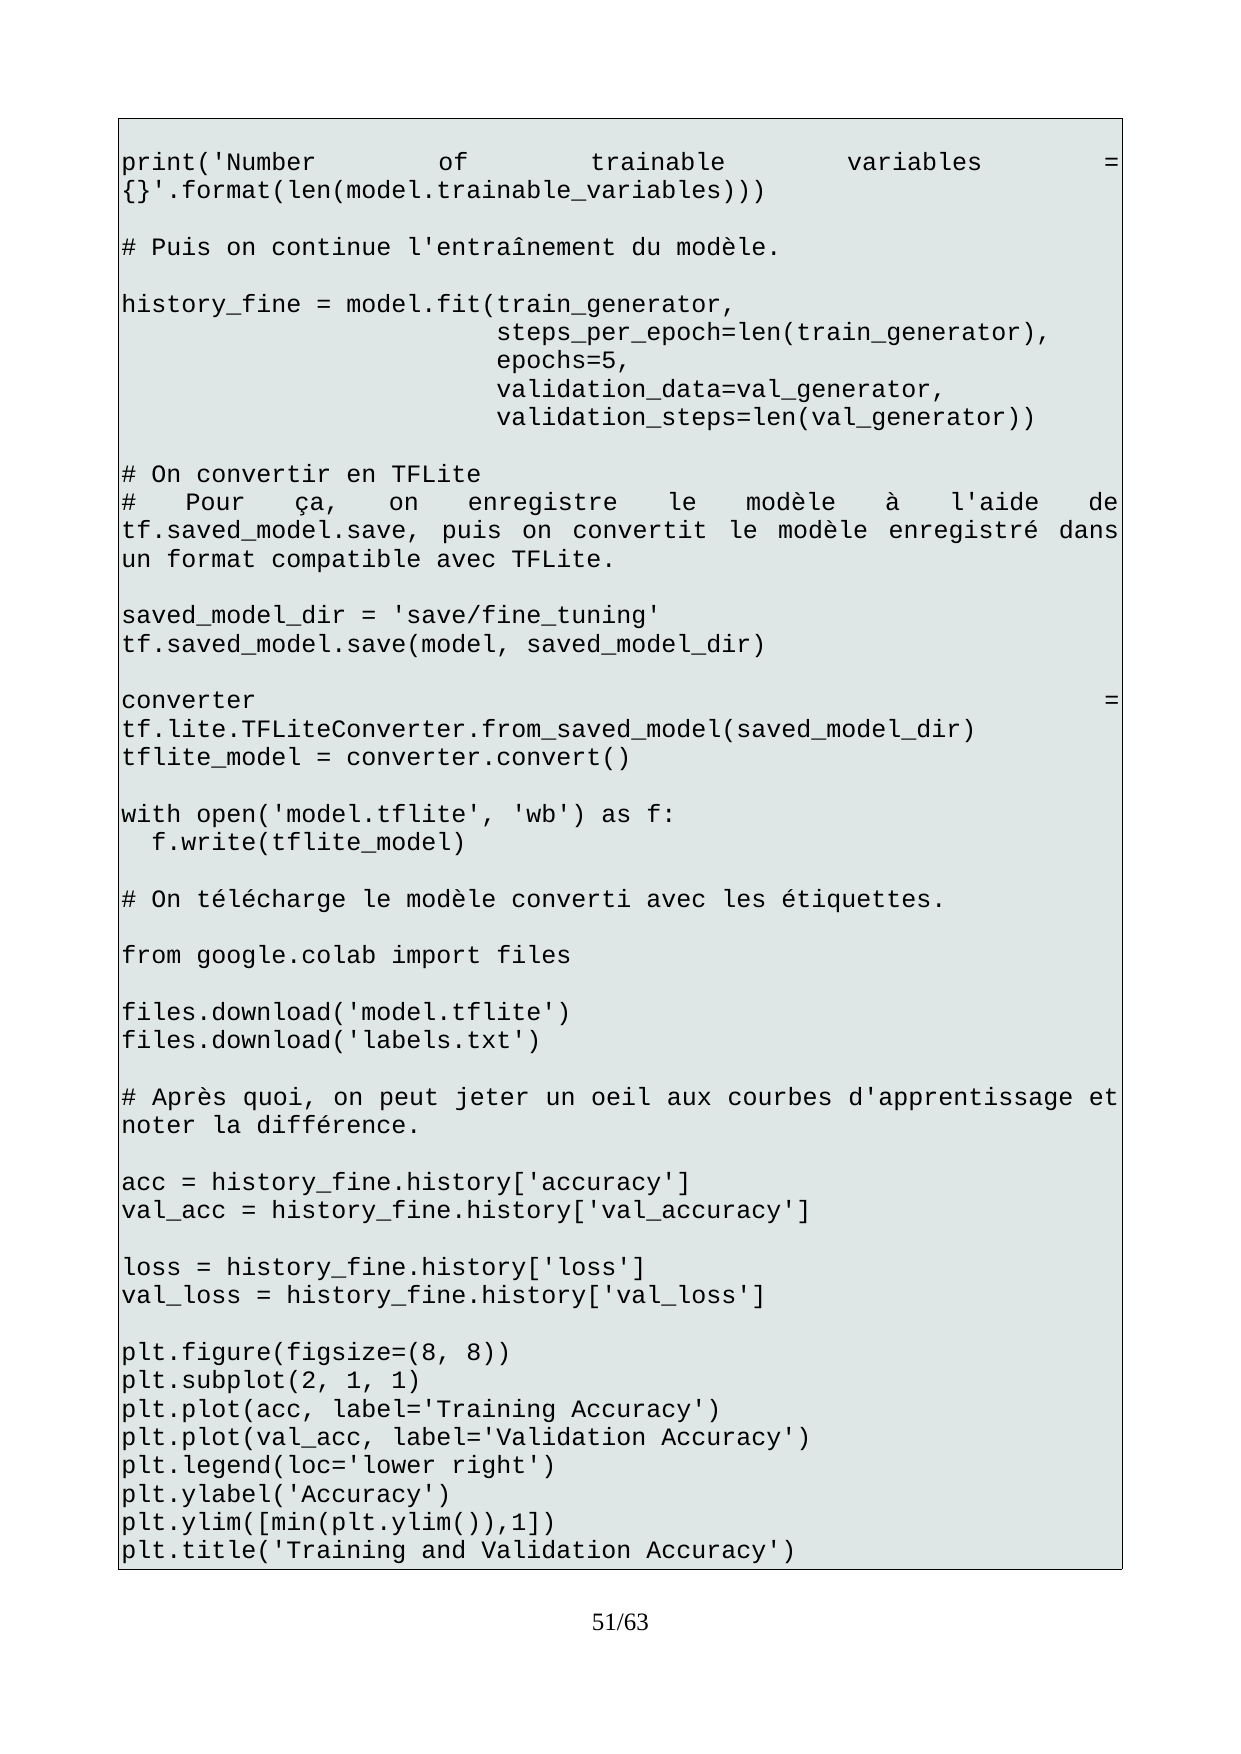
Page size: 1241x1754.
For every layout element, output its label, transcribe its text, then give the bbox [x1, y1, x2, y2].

text # On télécharge le modèle converti avec les étiquettes. [119, 883, 1122, 911]
text # On convertir en TFLite [119, 458, 1122, 486]
text converter = tf.lite.TFLiteConverter.from_saved_model(saved_model_dir) [119, 685, 1122, 741]
text history_fine = model.fit(train_generator, [119, 288, 1122, 316]
text loss = history_fine.history['loss'] [119, 1251, 1122, 1280]
text # Après quoi, on peut jeter un oeil aux courbes d'apprentissage et noter la différence. [119, 1081, 1122, 1138]
text plt.ylabel('Accuracy') [119, 1478, 1122, 1506]
text val_acc = history_fine.history['val_accuracy'] [119, 1195, 1122, 1223]
text plt.ylim([min(plt.ylim()),1]) [119, 1506, 1122, 1535]
text f.write(tflite_model) [119, 826, 1122, 855]
text saved_model_dir = 'save/fine_tuning' [119, 600, 1122, 628]
text plt.plot(acc, label='Training Accuracy') [119, 1393, 1122, 1421]
text validation_data=val_generator, [119, 373, 1122, 401]
text files.download('labels.txt') [119, 1025, 1122, 1053]
text epochs=5, [119, 345, 1122, 373]
text from google.colab import files [119, 940, 1122, 968]
text print('Number of trainable variables = {}'.format(len(model.trainable_variables))) [119, 146, 1122, 203]
text validation_steps=len(val_generator)) [119, 401, 1122, 430]
text with open('model.tflite', 'wb') as f: [119, 798, 1122, 826]
text plt.subplot(2, 1, 1) [119, 1365, 1122, 1393]
text plt.figure(figsize=(8, 8)) [119, 1336, 1122, 1365]
text plt.title('Training and Validation Accuracy') [119, 1535, 1122, 1569]
text steps_per_epoch=len(train_generator), [119, 316, 1122, 345]
text acc = history_fine.history['accuracy'] [119, 1166, 1122, 1195]
text plt.legend(loc='lower right') [119, 1450, 1122, 1478]
text # Pour ça, on enregistre le modèle à l'aide de tf.saved_model.save, puis on convertit le modèle enregistré dans un format compatible avec TFLite. [119, 486, 1122, 571]
text tf.saved_model.save(model, saved_model_dir) [119, 628, 1122, 656]
text files.download('model.tflite') [119, 996, 1122, 1025]
text val_loss = history_fine.history['val_loss'] [119, 1280, 1122, 1308]
text # Puis on continue l'entraînement du modèle. [119, 231, 1122, 260]
text plt.plot(val_acc, label='Validation Accuracy') [119, 1421, 1122, 1450]
text tflite_model = converter.convert() [119, 741, 1122, 770]
